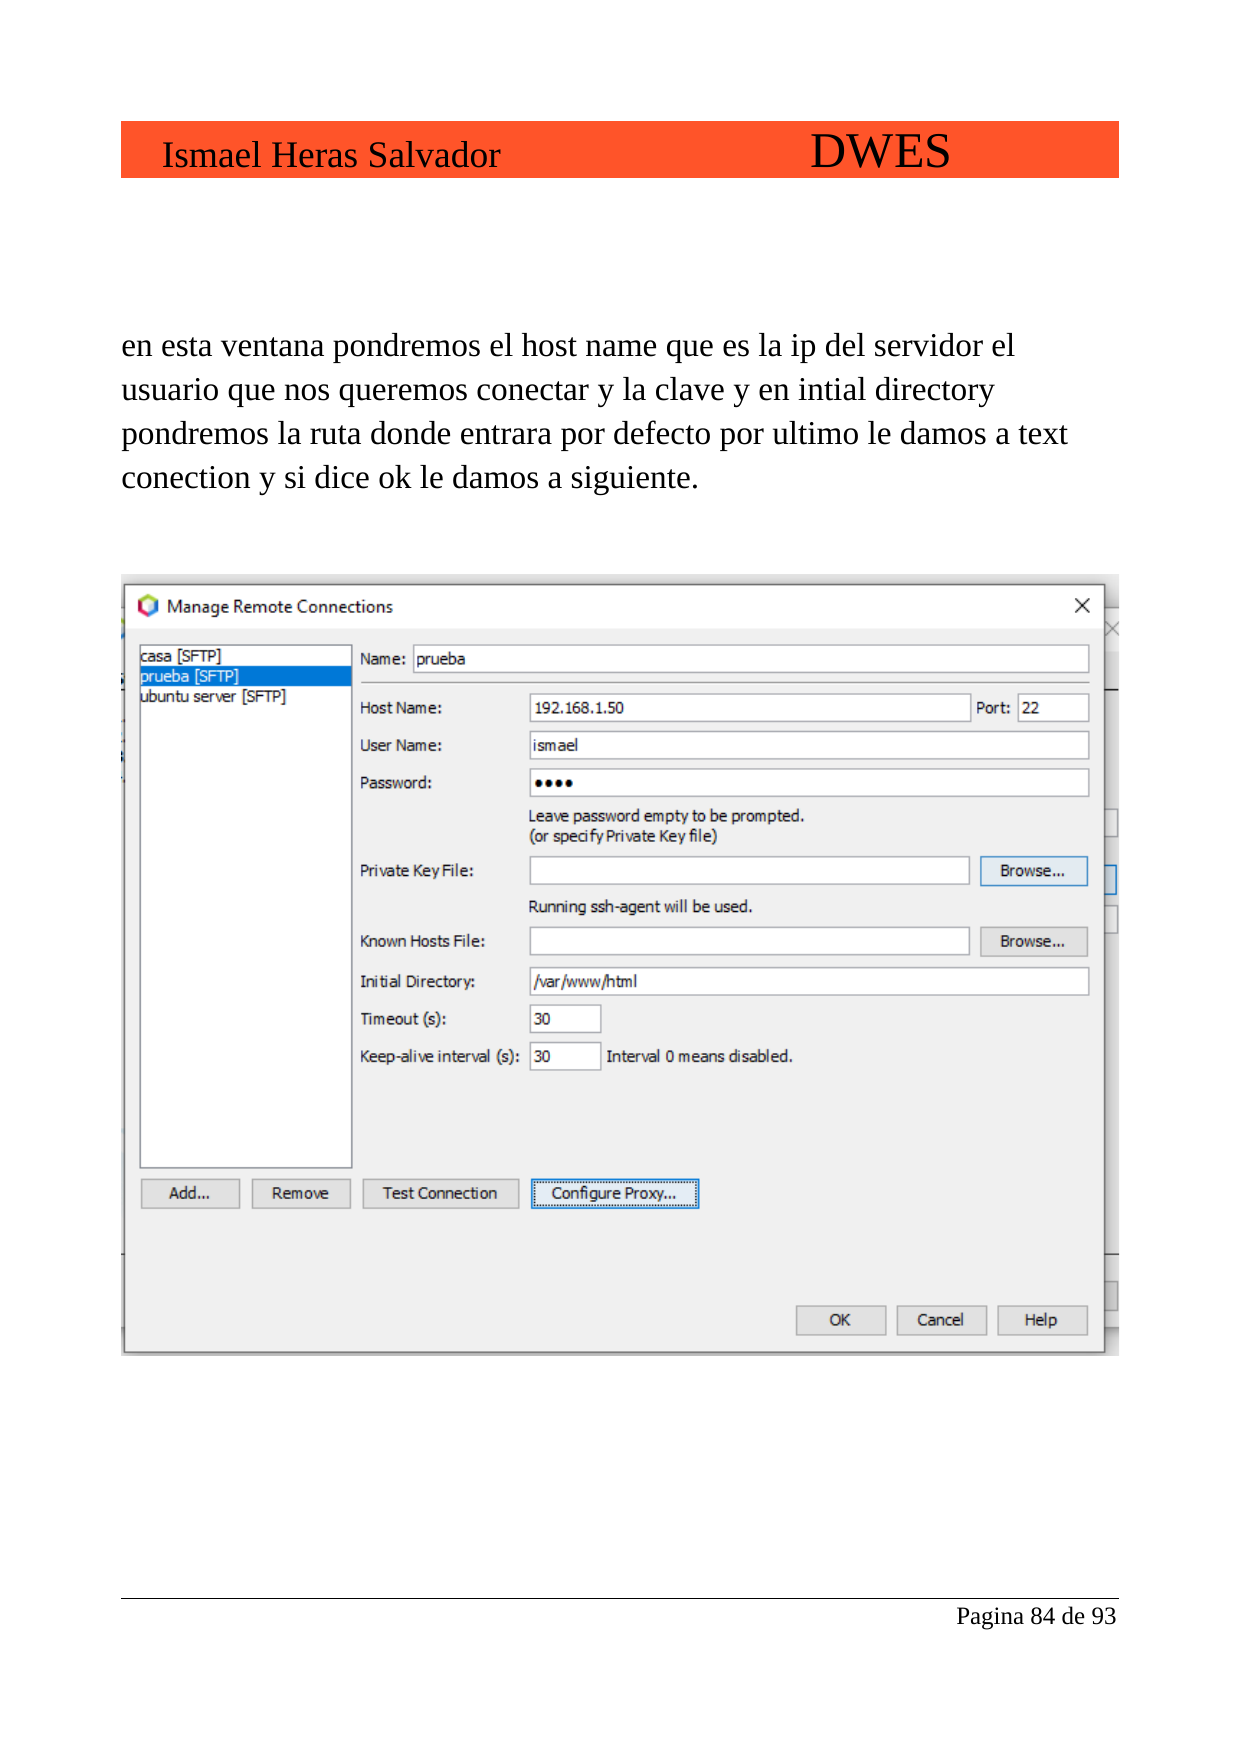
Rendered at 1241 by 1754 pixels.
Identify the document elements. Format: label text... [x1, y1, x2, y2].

picture [121, 574, 1120, 1356]
text en esta ventana pondremos el host name que es la ip del servidor el usuario que nos queremos conectar y la clave y en intial directory pondremos la ruta donde entrara por defecto por ultimo le damos a text conection y si dice ok le damos a siguiente. [121, 325, 1119, 496]
